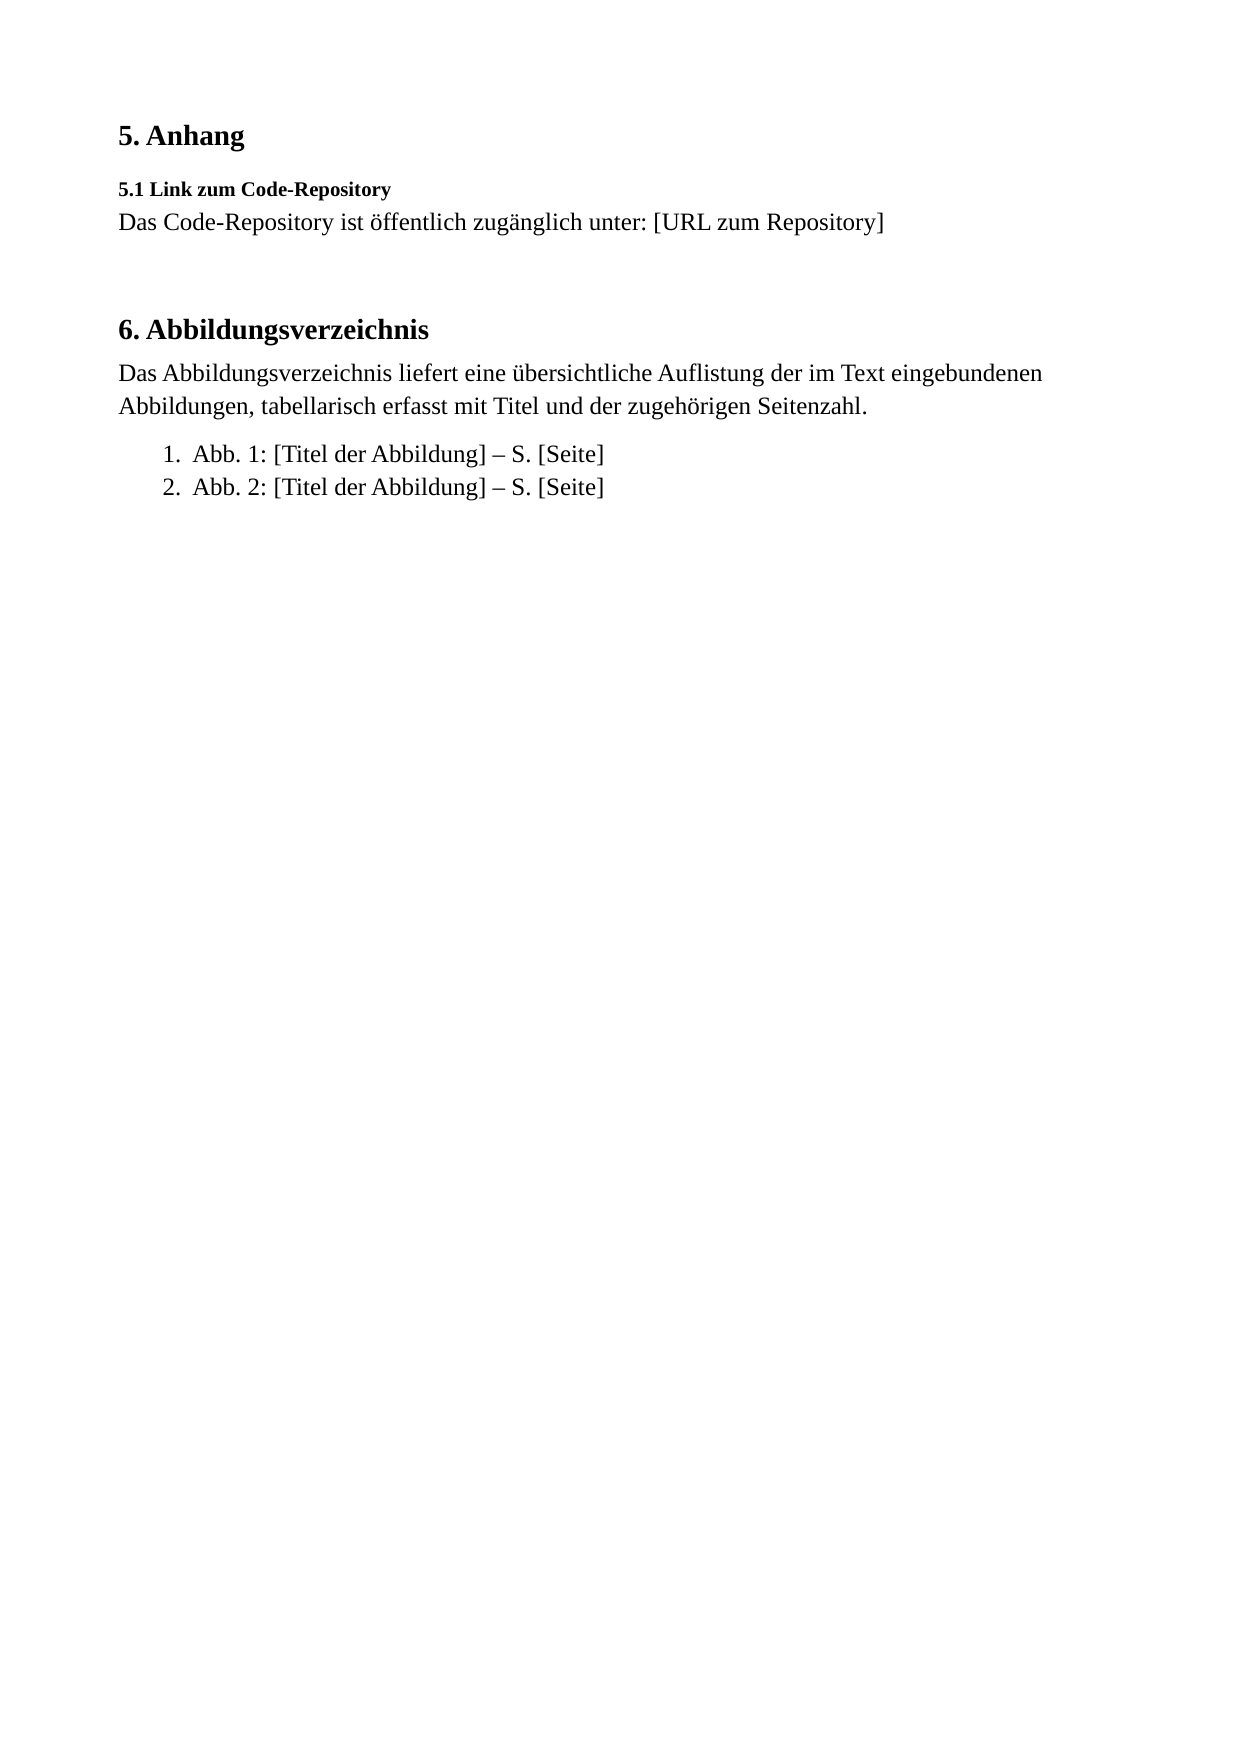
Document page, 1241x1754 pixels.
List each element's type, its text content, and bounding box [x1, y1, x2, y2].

subtitle 5. Anhang [118, 118, 1122, 152]
list Abb. 1: [Titel der Abbildung] – S. [Seite] [162, 439, 1122, 467]
list Abb. 2: [Titel der Abbildung] – S. [Seite] [162, 472, 1122, 500]
subtitle 5.1 Link zum Code-Repository [118, 177, 1122, 201]
subtitle 6. Abbildungsverzeichnis [118, 312, 1122, 346]
text Das Code-Repository ist öffentlich zugänglich unter: [URL zum Repository] [118, 207, 1122, 236]
text Das Abbildungsverzeichnis liefert eine übersichtliche Auflistung der im Text eingebundenen Abbildungen, tabellarisch erfasst mit Titel und der zugehörigen Seitenzahl. [118, 358, 1122, 420]
